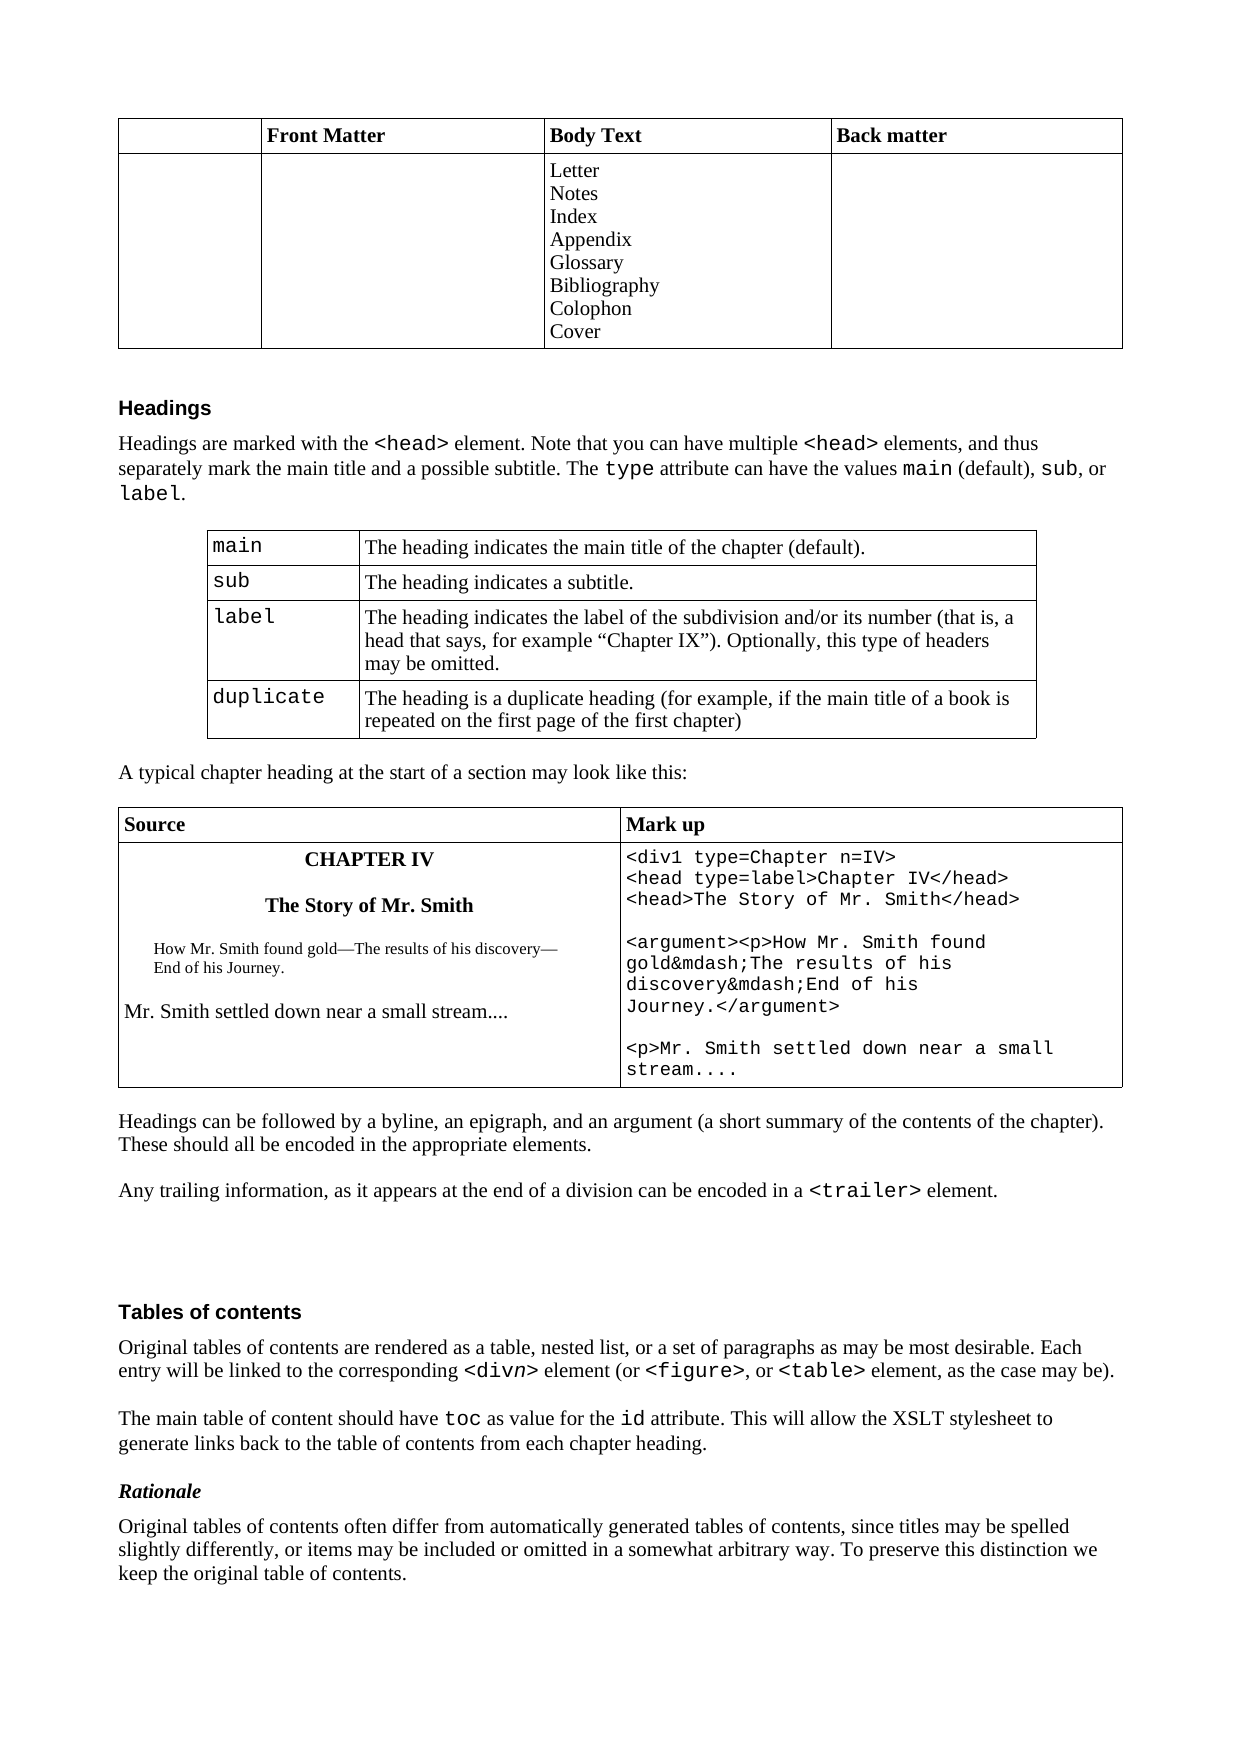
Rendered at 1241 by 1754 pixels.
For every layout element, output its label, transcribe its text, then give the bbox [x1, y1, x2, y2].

subtitle Headings [118, 397, 1122, 420]
table_cell label [208, 601, 359, 680]
table_header Back matter [832, 119, 1122, 153]
table_cell The heading is a duplicate heading (for example, if the main title of a book is repeated on the first page of the first chapter) [360, 681, 1036, 738]
table_header Source [119, 808, 620, 842]
table_cell [832, 154, 1122, 348]
table_cell [262, 154, 544, 348]
table_header main [208, 531, 359, 565]
table_header Mark up [621, 808, 1122, 842]
table_header Body Text [545, 119, 831, 153]
table_cell duplicate [208, 681, 359, 738]
subtitle Rationale [118, 1480, 1122, 1503]
text Headings can be followed by a byline, an epigraph, and an argument (a short summary of the contents of the chapter). These should all be encoded in the appropriate elements. [118, 1110, 1122, 1156]
table_cell <div1 type=Chapter n=IV> <head type=label>Chapter IV</head> <head>The Story of Mr. Smith</head> <argument><p>How Mr. Smith found gold&mdash;The results of his discovery&mdash;End of his Journey.</argument> <p>Mr. Smith settled down near a small stream.... [621, 843, 1122, 1087]
text Original tables of contents are rendered as a table, nested list, or a set of paragraphs as may be most desirable. Each entry will be linked to the corresponding <divn> element (or <figure>, or <table> element, as the case may be). [118, 1336, 1122, 1384]
text The main table of content should have toc as value for the id attribute. This will allow the XSLT stylesheet to generate links back to the table of contents from each chapter heading. [118, 1407, 1122, 1455]
table_cell Letter Notes Index Appendix Glossary Bibliography Colophon Cover [545, 154, 831, 348]
text Any trailing information, as it appears at the end of a division can be encoded in a <trailer> element. [118, 1179, 1122, 1204]
table_cell CHAPTER IV The Story of Mr. Smith How Mr. Smith found gold—The results of his discovery—End of his Journey. Mr. Smith settled down near a small stream.... [119, 843, 620, 1087]
text Headings are marked with the <head> element. Note that you can have multiple <head> elements, and thus separately mark the main title and a possible subtitle. The type attribute can have the values main (default), sub, or label. [118, 432, 1122, 507]
table_cell sub [208, 566, 359, 600]
table_cell The heading indicates a subtitle. [360, 566, 1036, 600]
table_cell [119, 154, 261, 348]
subtitle Tables of contents [118, 1300, 1122, 1324]
table_header Front Matter [262, 119, 544, 153]
text A typical chapter heading at the start of a section may look like this: [118, 761, 1122, 784]
table_cell The heading indicates the label of the subdivision and/or its number (that is, a head that says, for example “Chapter IX”). Optionally, this type of headers may be omitted. [360, 601, 1036, 680]
table_header [119, 119, 261, 153]
table_header The heading indicates the main title of the chapter (default). [360, 531, 1036, 565]
text Original tables of contents often differ from automatically generated tables of contents, since titles may be spelled slightly differently, or items may be included or omitted in a somewhat arbitrary way. To preserve this distinction we keep the original table of contents. [118, 1515, 1122, 1584]
